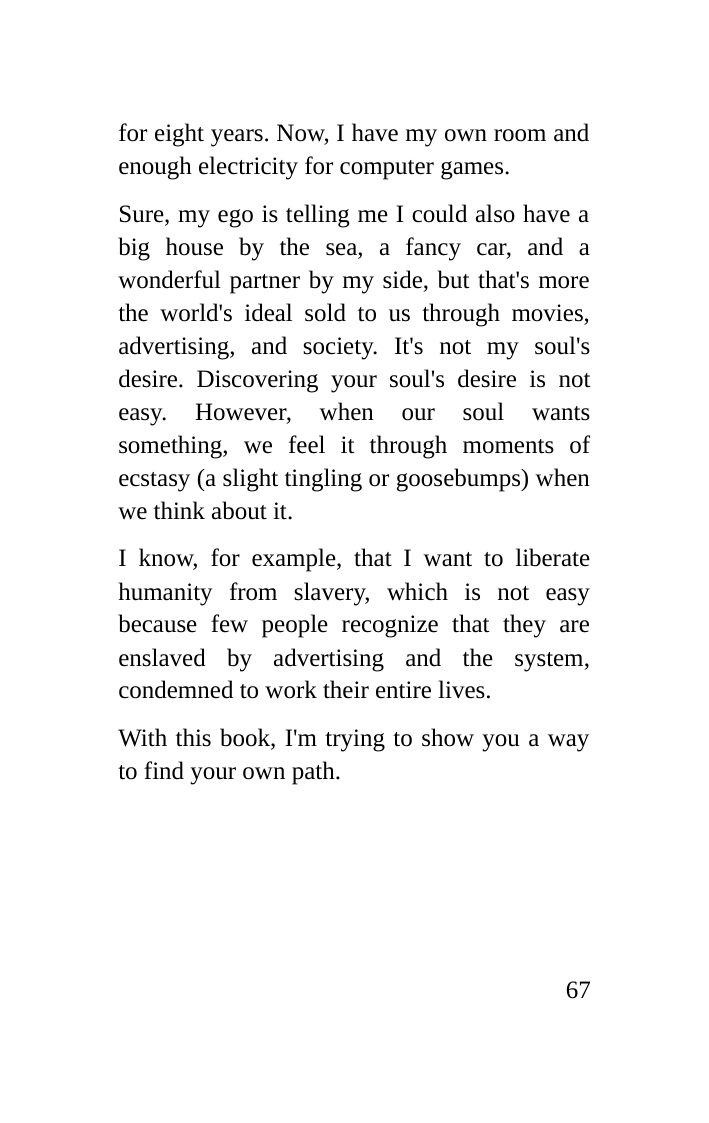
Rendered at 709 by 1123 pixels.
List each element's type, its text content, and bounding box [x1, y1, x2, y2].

text for eight years. Now, I have my own room and enough electricity for computer games. [118, 118, 591, 180]
text With this book, I'm trying to show you a way to find your own path. [118, 723, 591, 785]
text I know, for example, that I want to liberate humanity from slavery, which is not easy because few people recognize that they are enslaved by advertising and the system, condemned to work their entire lives. [118, 543, 591, 704]
text Sure, my ego is telling me I could also have a big house by the sea, a fancy car, and a wonderful partner by my side, but that's more the world's ideal sold to us through movies, advertising, and society. It's not my soul's desire. Discovering your soul's desire is not easy. However, when our soul wants something, we feel it through moments of ecstasy (a slight tingling or goosebumps) when we think about it. [118, 199, 591, 525]
